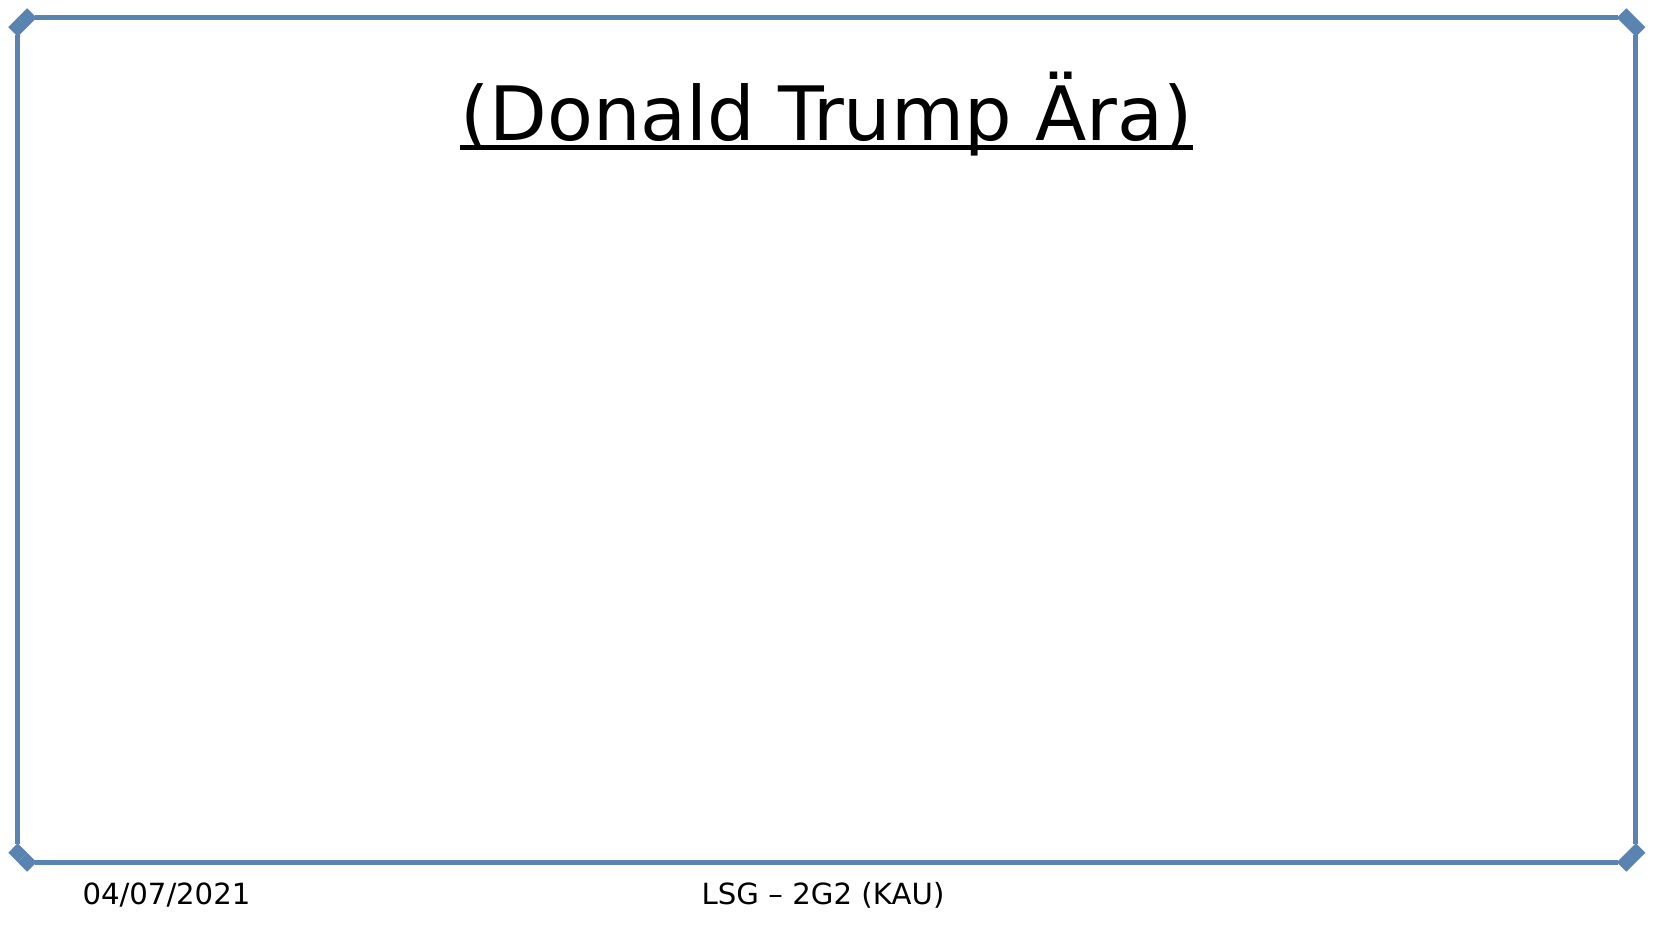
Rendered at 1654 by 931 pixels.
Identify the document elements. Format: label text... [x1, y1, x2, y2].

title (Donald Trump Ära) [82, 37, 1571, 193]
